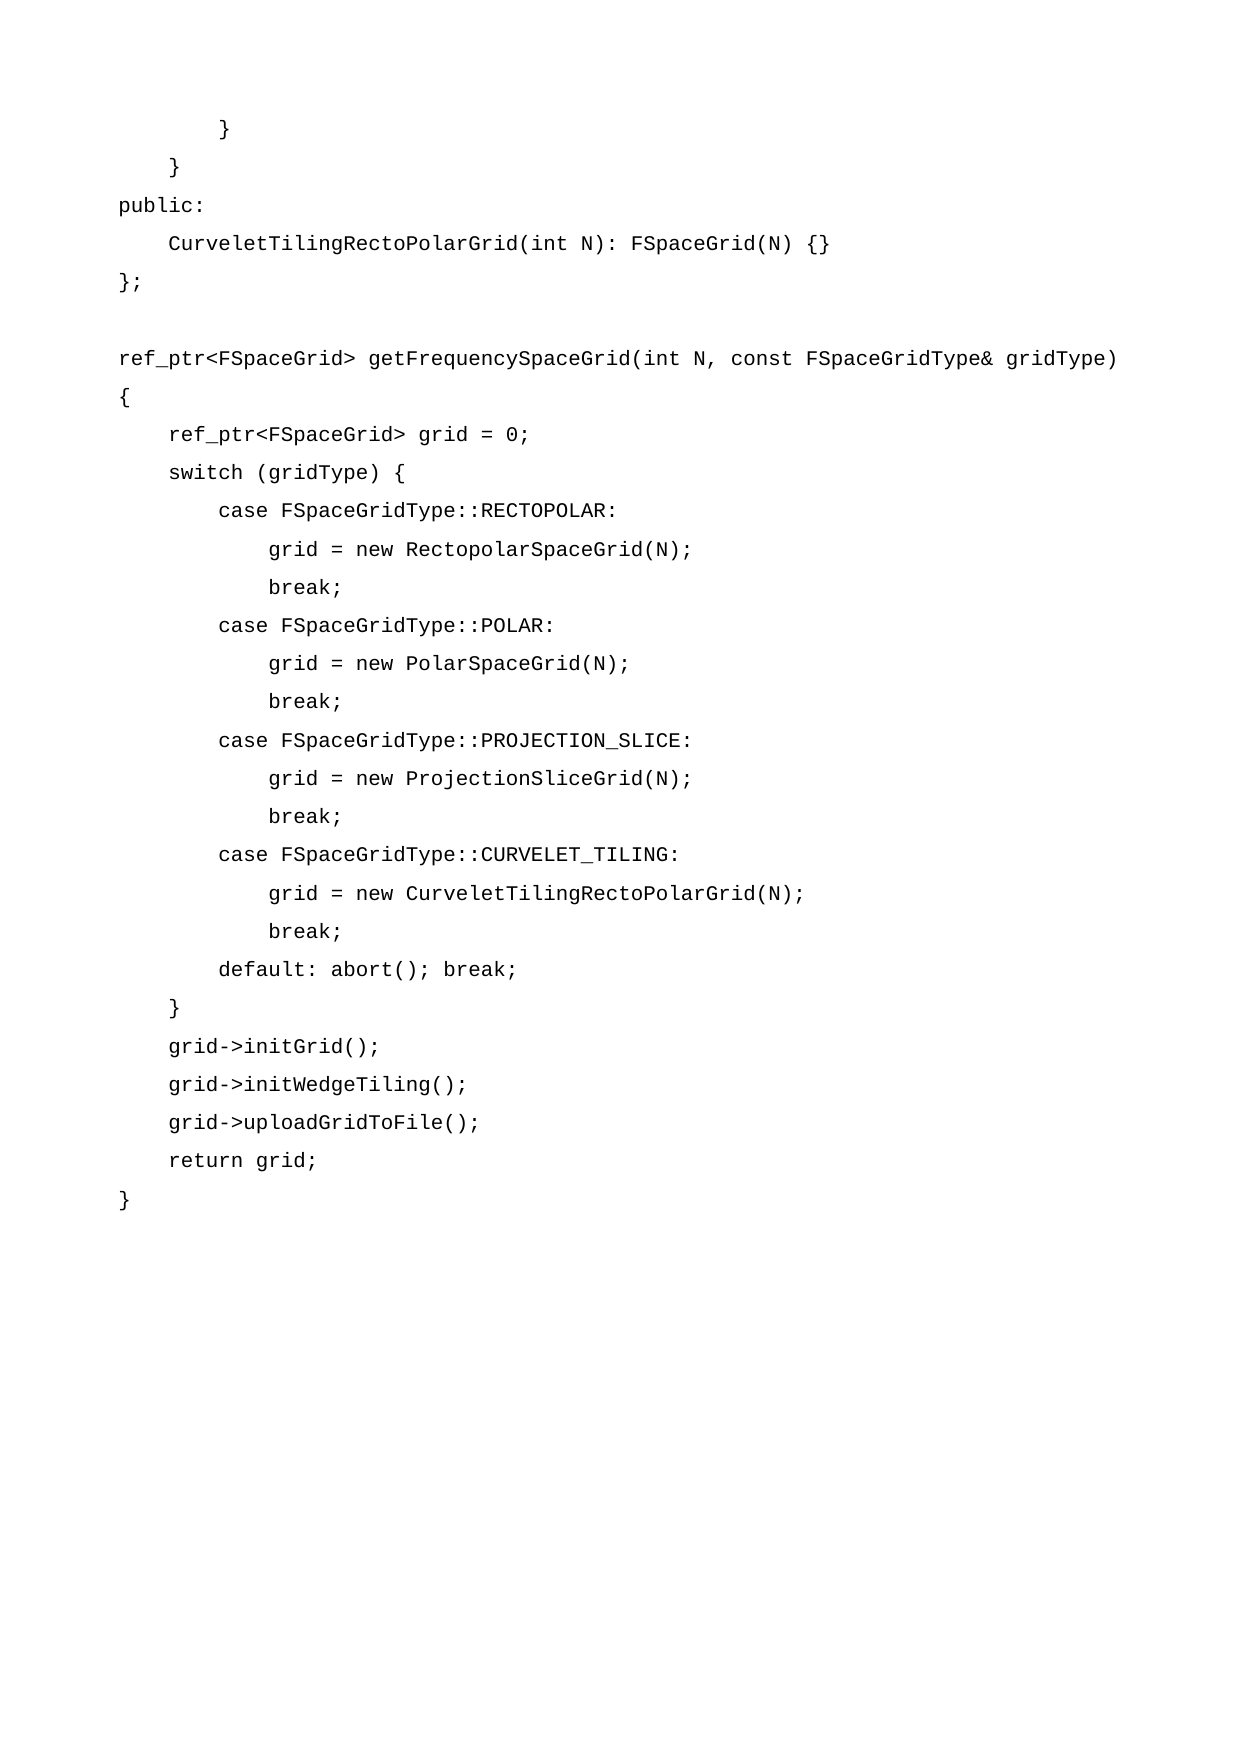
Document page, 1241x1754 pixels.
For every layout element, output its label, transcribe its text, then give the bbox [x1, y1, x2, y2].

text }; [118, 271, 1122, 295]
text grid->initWedgeTiling(); [118, 1074, 1122, 1097]
text break; [118, 806, 1122, 830]
text grid = new PolarSpaceGrid(N); [118, 653, 1122, 677]
text case FSpaceGridType::RECTOPOLAR: [118, 500, 1122, 524]
text grid = new RectopolarSpaceGrid(N); [118, 539, 1122, 562]
text grid = new ProjectionSliceGrid(N); [118, 768, 1122, 792]
text switch (gridType) { [118, 462, 1122, 486]
text grid = new CurveletTilingRectoPolarGrid(N); [118, 883, 1122, 906]
text } [118, 156, 1122, 180]
text { [118, 386, 1122, 409]
text default: abort(); break; [118, 959, 1122, 983]
text break; [118, 921, 1122, 944]
text grid->uploadGridToFile(); [118, 1112, 1122, 1136]
text grid->initGrid(); [118, 1036, 1122, 1059]
text case FSpaceGridType::POLAR: [118, 615, 1122, 639]
text ref_ptr<FSpaceGrid> grid = 0; [118, 424, 1122, 448]
text break; [118, 692, 1122, 715]
text CurveletTilingRectoPolarGrid(int N): FSpaceGrid(N) {} [118, 233, 1122, 256]
text ref_ptr<FSpaceGrid> getFrequencySpaceGrid(int N, const FSpaceGridType& gridType) [118, 347, 1122, 371]
text } [118, 118, 1122, 142]
text public: [118, 194, 1122, 218]
text case FSpaceGridType::PROJECTION_SLICE: [118, 730, 1122, 753]
text return grid; [118, 1150, 1122, 1174]
text case FSpaceGridType::CURVELET_TILING: [118, 844, 1122, 868]
text break; [118, 577, 1122, 601]
text } [118, 1188, 1122, 1212]
text } [118, 997, 1122, 1021]
